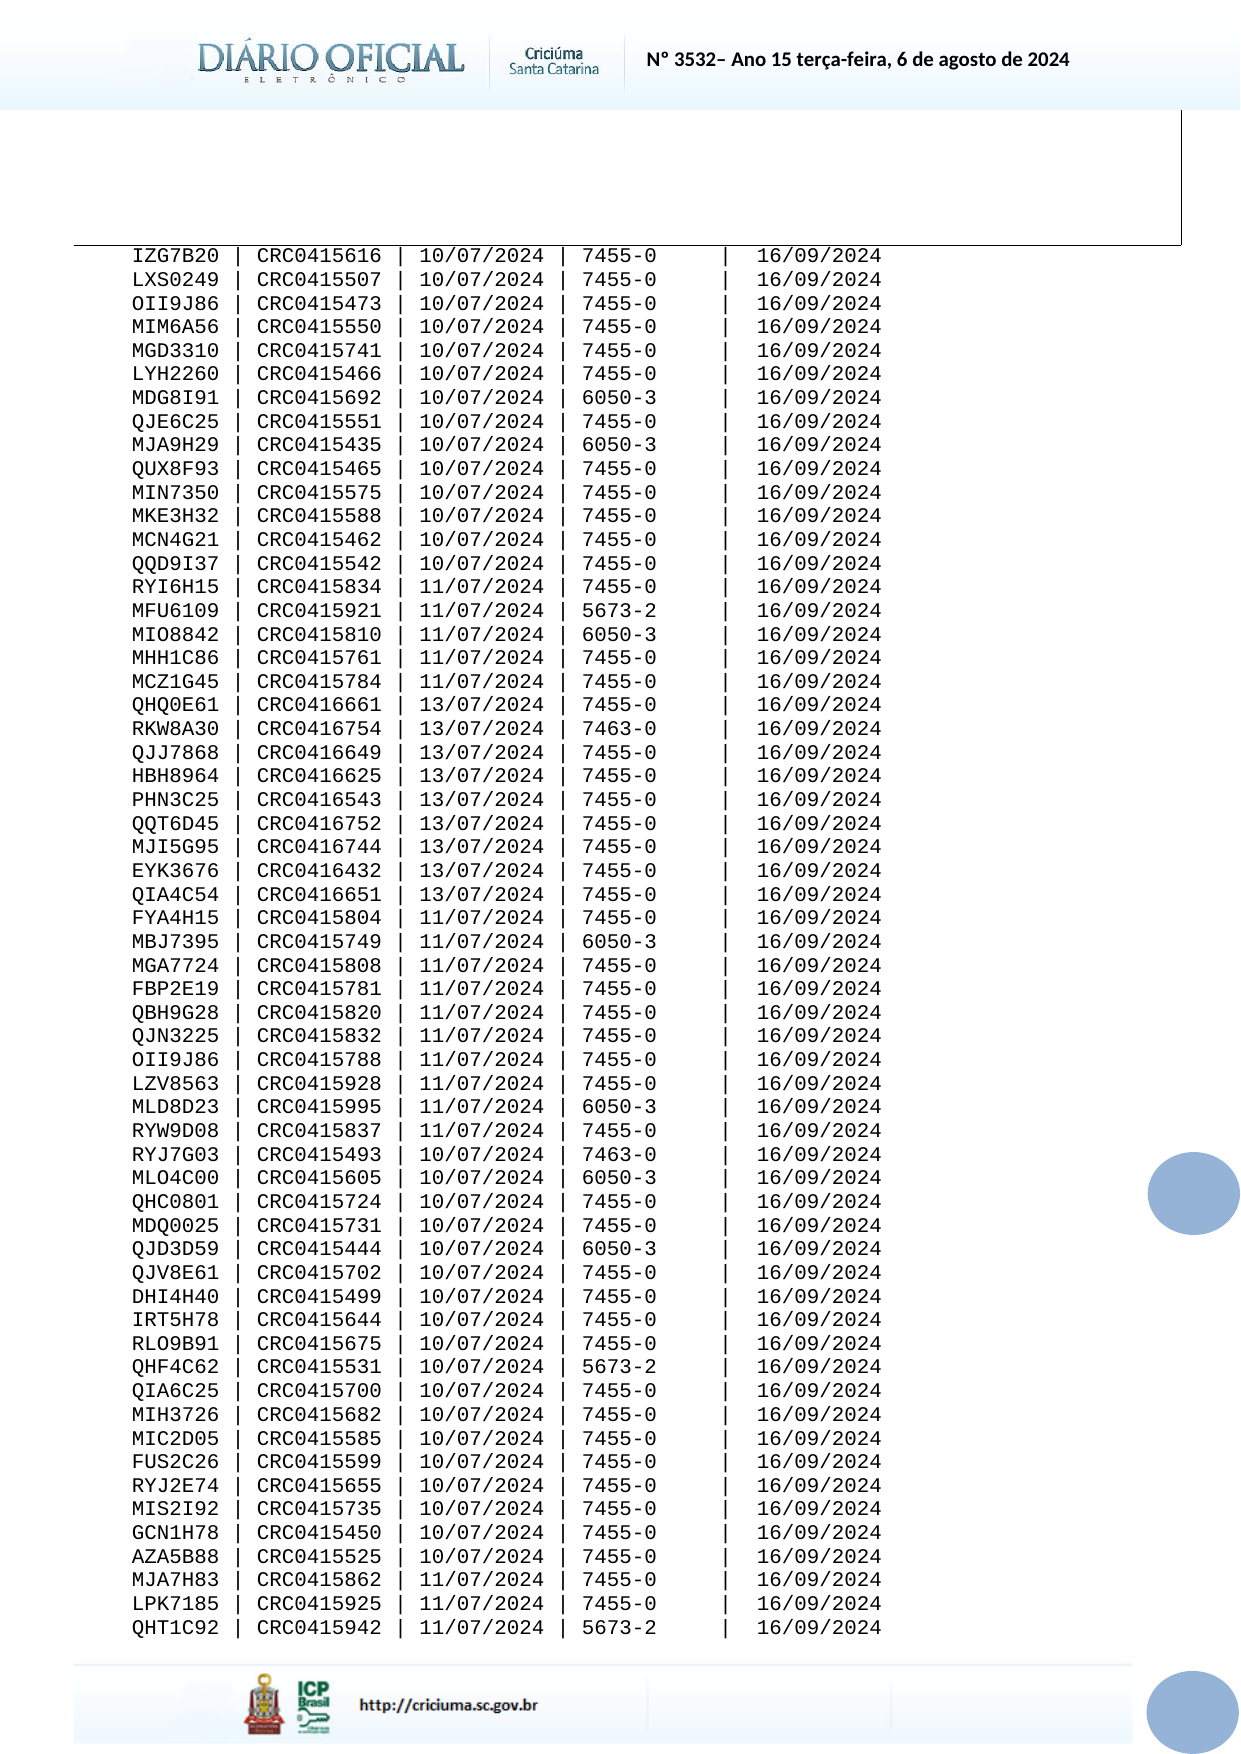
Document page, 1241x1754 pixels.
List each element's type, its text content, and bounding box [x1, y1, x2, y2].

text DHI4H40 | CRC0415499 | 10/07/2024 | 7455-0 | 16/09/2024 [44, 1286, 1181, 1309]
text QJJ7868 | CRC0416649 | 13/07/2024 | 7455-0 | 16/09/2024 [44, 742, 1181, 765]
text RKW8A30 | CRC0416754 | 13/07/2024 | 7463-0 | 16/09/2024 [44, 718, 1181, 742]
text MGA7724 | CRC0415808 | 11/07/2024 | 7455-0 | 16/09/2024 [44, 954, 1181, 978]
text QIA6C25 | CRC0415700 | 10/07/2024 | 7455-0 | 16/09/2024 [44, 1380, 1181, 1404]
text MIH3726 | CRC0415682 | 10/07/2024 | 7455-0 | 16/09/2024 [44, 1404, 1181, 1427]
text PHN3C25 | CRC0416543 | 13/07/2024 | 7455-0 | 16/09/2024 [44, 789, 1181, 813]
text MIM6A56 | CRC0415550 | 10/07/2024 | 7455-0 | 16/09/2024 [44, 316, 1181, 340]
text RYJ2E74 | CRC0415655 | 10/07/2024 | 7455-0 | 16/09/2024 [44, 1475, 1181, 1498]
text LPK7185 | CRC0415925 | 11/07/2024 | 7455-0 | 16/09/2024 [44, 1593, 1181, 1617]
text MKE3H32 | CRC0415588 | 10/07/2024 | 7455-0 | 16/09/2024 [44, 505, 1181, 529]
text LXS0249 | CRC0415507 | 10/07/2024 | 7455-0 | 16/09/2024 [44, 269, 1181, 292]
text MLO4C00 | CRC0415605 | 10/07/2024 | 6050-3 | 16/09/2024 [44, 1167, 1157, 1191]
text EYK3676 | CRC0416432 | 13/07/2024 | 7455-0 | 16/09/2024 [44, 860, 1181, 884]
text QHQ0E61 | CRC0416661 | 13/07/2024 | 7455-0 | 16/09/2024 [44, 694, 1181, 718]
text HBH8964 | CRC0416625 | 13/07/2024 | 7455-0 | 16/09/2024 [44, 765, 1181, 789]
text QJV8E61 | CRC0415702 | 10/07/2024 | 7455-0 | 16/09/2024 [44, 1262, 1181, 1286]
text LZV8563 | CRC0415928 | 11/07/2024 | 7455-0 | 16/09/2024 [44, 1073, 1181, 1096]
text AZA5B88 | CRC0415525 | 10/07/2024 | 7455-0 | 16/09/2024 [44, 1546, 1181, 1569]
text OII9J86 | CRC0415788 | 11/07/2024 | 7455-0 | 16/09/2024 [44, 1049, 1181, 1073]
text GCN1H78 | CRC0415450 | 10/07/2024 | 7455-0 | 16/09/2024 [44, 1522, 1181, 1546]
text QBH9G28 | CRC0415820 | 11/07/2024 | 7455-0 | 16/09/2024 [44, 1002, 1181, 1026]
text QQT6D45 | CRC0416752 | 13/07/2024 | 7455-0 | 16/09/2024 [44, 813, 1181, 836]
text MJA7H83 | CRC0415862 | 11/07/2024 | 7455-0 | 16/09/2024 [44, 1569, 1181, 1593]
text MIN7350 | CRC0415575 | 10/07/2024 | 7455-0 | 16/09/2024 [44, 482, 1181, 505]
text RLO9B91 | CRC0415675 | 10/07/2024 | 7455-0 | 16/09/2024 [44, 1333, 1181, 1357]
text IRT5H78 | CRC0415644 | 10/07/2024 | 7455-0 | 16/09/2024 [44, 1309, 1181, 1333]
text QJD3D59 | CRC0415444 | 10/07/2024 | 6050-3 | 16/09/2024 [44, 1238, 1181, 1262]
text IZG7B20 | CRC0415616 | 10/07/2024 | 7455-0 | 16/09/2024 [44, 245, 1181, 269]
text QHC0801 | CRC0415724 | 10/07/2024 | 7455-0 | 16/09/2024 [44, 1191, 1153, 1215]
text RYJ7G03 | CRC0415493 | 10/07/2024 | 7463-0 | 16/09/2024 [44, 1144, 1181, 1167]
text MJA9H29 | CRC0415435 | 10/07/2024 | 6050-3 | 16/09/2024 [44, 434, 1181, 458]
text MCZ1G45 | CRC0415784 | 11/07/2024 | 7455-0 | 16/09/2024 [44, 671, 1181, 694]
text OII9J86 | CRC0415473 | 10/07/2024 | 7455-0 | 16/09/2024 [44, 292, 1181, 316]
text QJN3225 | CRC0415832 | 11/07/2024 | 7455-0 | 16/09/2024 [44, 1026, 1181, 1049]
text FUS2C26 | CRC0415599 | 10/07/2024 | 7455-0 | 16/09/2024 [44, 1451, 1181, 1475]
text MIS2I92 | CRC0415735 | 10/07/2024 | 7455-0 | 16/09/2024 [44, 1498, 1181, 1522]
text RYW9D08 | CRC0415837 | 11/07/2024 | 7455-0 | 16/09/2024 [44, 1120, 1181, 1144]
text MBJ7395 | CRC0415749 | 11/07/2024 | 6050-3 | 16/09/2024 [44, 931, 1181, 954]
text QIA4C54 | CRC0416651 | 13/07/2024 | 7455-0 | 16/09/2024 [44, 884, 1181, 907]
text MLD8D23 | CRC0415995 | 11/07/2024 | 6050-3 | 16/09/2024 [44, 1096, 1181, 1120]
text MDQ0025 | CRC0415731 | 10/07/2024 | 7455-0 | 16/09/2024 [44, 1215, 1181, 1238]
text LYH2260 | CRC0415466 | 10/07/2024 | 7455-0 | 16/09/2024 [44, 363, 1181, 387]
text FBP2E19 | CRC0415781 | 11/07/2024 | 7455-0 | 16/09/2024 [44, 978, 1181, 1002]
text RYI6H15 | CRC0415834 | 11/07/2024 | 7455-0 | 16/09/2024 [44, 576, 1181, 600]
text QJE6C25 | CRC0415551 | 10/07/2024 | 7455-0 | 16/09/2024 [44, 411, 1181, 434]
text FYA4H15 | CRC0415804 | 11/07/2024 | 7455-0 | 16/09/2024 [44, 907, 1181, 931]
text MGD3310 | CRC0415741 | 10/07/2024 | 7455-0 | 16/09/2024 [44, 340, 1181, 363]
text MFU6109 | CRC0415921 | 11/07/2024 | 5673-2 | 16/09/2024 [44, 600, 1181, 623]
text MIO8842 | CRC0415810 | 11/07/2024 | 6050-3 | 16/09/2024 [44, 623, 1181, 647]
text MHH1C86 | CRC0415761 | 11/07/2024 | 7455-0 | 16/09/2024 [44, 647, 1181, 671]
text MJI5G95 | CRC0416744 | 13/07/2024 | 7455-0 | 16/09/2024 [44, 836, 1181, 860]
text MDG8I91 | CRC0415692 | 10/07/2024 | 6050-3 | 16/09/2024 [44, 387, 1181, 411]
text QUX8F93 | CRC0415465 | 10/07/2024 | 7455-0 | 16/09/2024 [44, 458, 1181, 482]
text QQD9I37 | CRC0415542 | 10/07/2024 | 7455-0 | 16/09/2024 [44, 553, 1181, 576]
text QHT1C92 | CRC0415942 | 11/07/2024 | 5673-2 | 16/09/2024 [44, 1617, 1181, 1640]
text MCN4G21 | CRC0415462 | 10/07/2024 | 7455-0 | 16/09/2024 [44, 529, 1181, 553]
text QHF4C62 | CRC0415531 | 10/07/2024 | 5673-2 | 16/09/2024 [44, 1357, 1181, 1380]
text MIC2D05 | CRC0415585 | 10/07/2024 | 7455-0 | 16/09/2024 [44, 1427, 1181, 1451]
